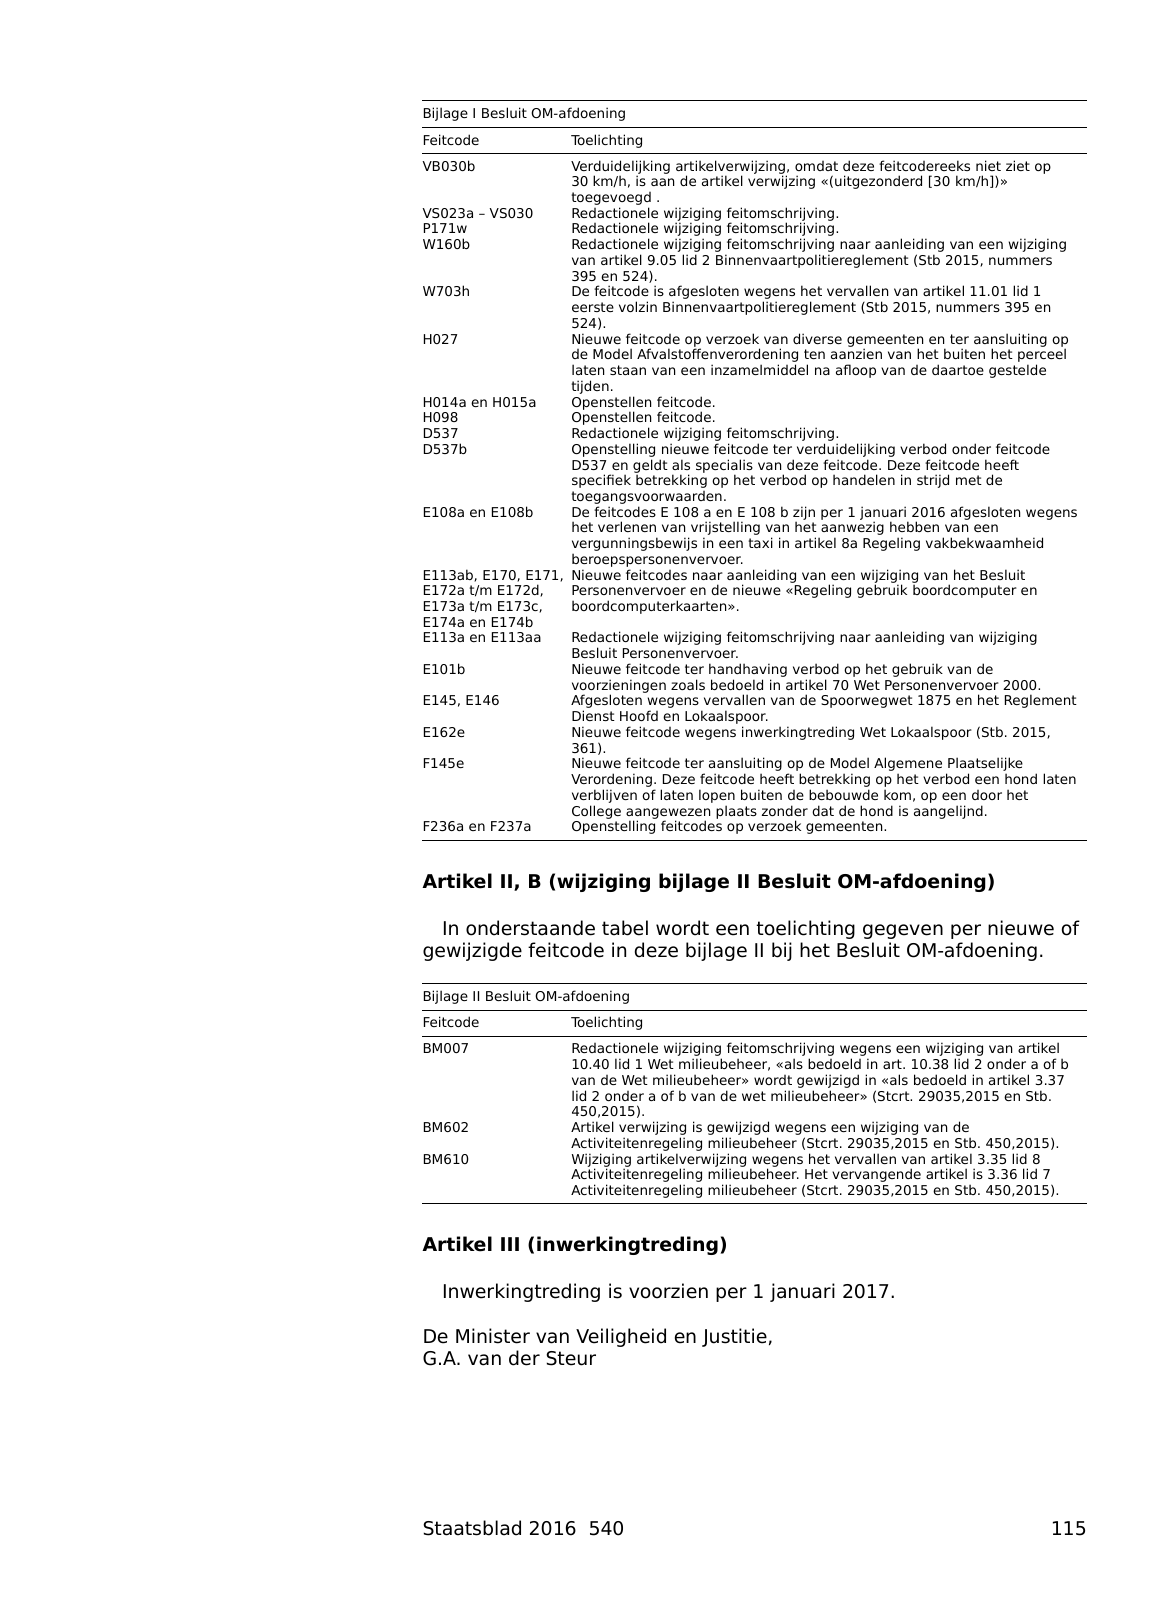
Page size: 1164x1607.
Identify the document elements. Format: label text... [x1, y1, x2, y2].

subtitle Artikel II, B (wijziging bijlage II Besluit OM-afdoening) [422, 871, 1087, 892]
text Inwerkingtreding is voorzien per 1 januari 2017. [422, 1281, 1087, 1303]
text De Minister van Veiligheid en Justitie, G.A. van der Steur [422, 1326, 1087, 1369]
subtitle Artikel III (inwerkingtreding) [422, 1234, 1087, 1256]
text In onderstaande tabel wordt een toelichting gegeven per nieuwe of gewijzigde feitcode in deze bijlage II bij het Besluit OM-afdoening. [422, 917, 1087, 961]
